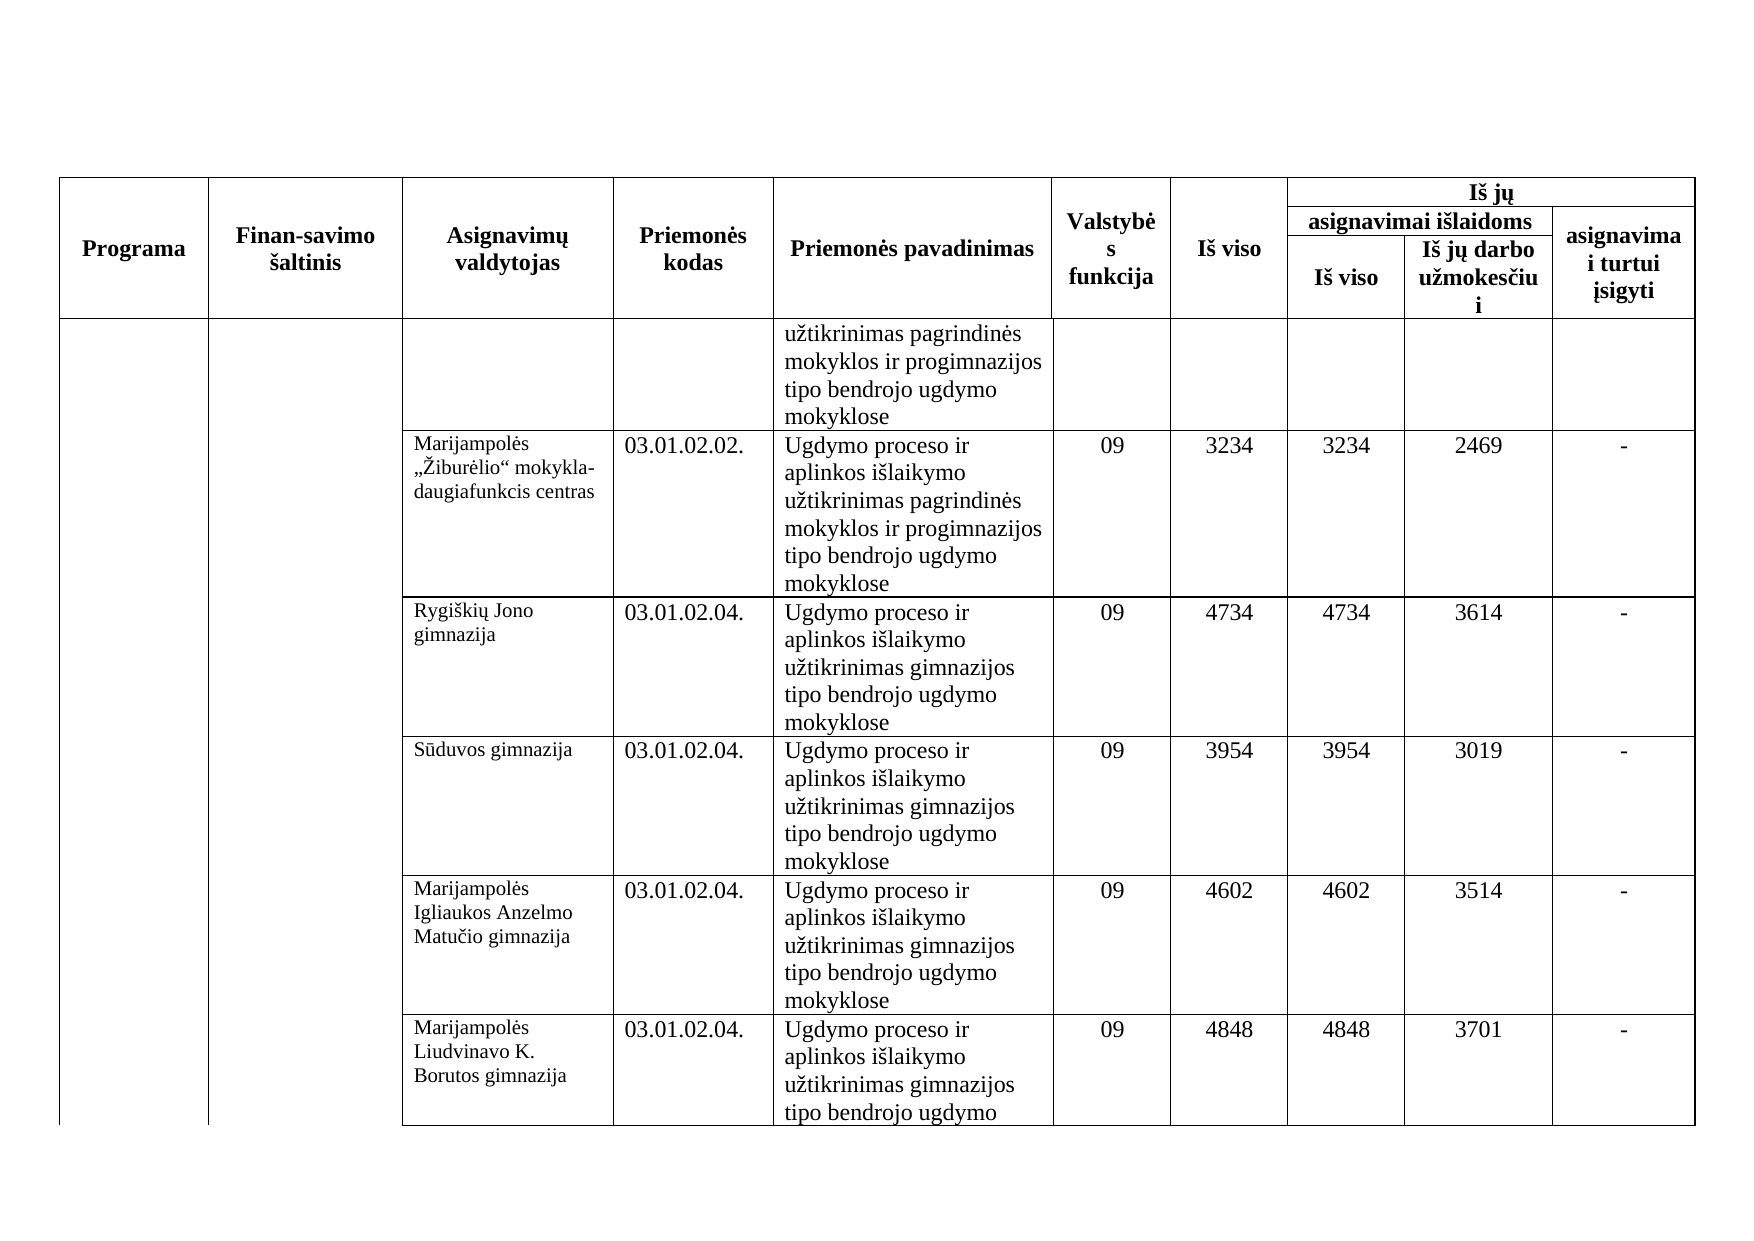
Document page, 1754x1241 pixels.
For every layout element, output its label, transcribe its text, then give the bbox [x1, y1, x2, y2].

table_cell [1054, 319, 1170, 430]
table_cell 3514 [1405, 876, 1552, 1014]
table_cell 3954 [1288, 737, 1404, 874]
table_cell [209, 430, 402, 596]
table_cell 03.01.02.04. [614, 1015, 773, 1125]
table_cell Marijampolės Liudvinavo K. Borutos gimnazija [403, 1015, 613, 1125]
table_cell 4602 [1171, 876, 1287, 1014]
table_header Programa [60, 178, 208, 318]
table_cell 03.01.02.04. [614, 876, 773, 1014]
table_cell 3019 [1405, 737, 1552, 874]
table_cell [60, 319, 208, 430]
table_cell [614, 319, 773, 430]
table_cell 09 [1054, 1015, 1170, 1125]
table_cell 4734 [1171, 598, 1287, 736]
table_cell 09 [1054, 598, 1170, 736]
table_cell Iš jų darbo užmokesčiui [1405, 236, 1552, 318]
table_cell [209, 319, 402, 430]
table_cell 3614 [1405, 598, 1552, 736]
table_cell [209, 596, 402, 736]
table_cell asignavimai turtui įsigyti [1553, 207, 1694, 318]
table_cell - [1553, 431, 1694, 596]
table_cell Ugdymo proceso ir aplinkos išlaikymo užtikrinimas gimnazijos tipo bendrojo ugdymo mokyklose [774, 737, 1053, 874]
table_cell - [1553, 737, 1694, 874]
table_cell Ugdymo proceso ir aplinkos išlaikymo užtikrinimas gimnazijos tipo bendrojo ugdymo mokyklose [774, 876, 1053, 1014]
table_cell 3234 [1171, 431, 1287, 596]
table_cell - [1553, 876, 1694, 1014]
table_cell Sūduvos gimnazija [403, 737, 613, 874]
table_cell [209, 875, 402, 1014]
table_cell [60, 736, 208, 874]
table_header Iš jų [1288, 178, 1694, 206]
table_cell [1405, 319, 1552, 430]
table_header Asignavimų valdytojas [403, 178, 613, 318]
table_cell 03.01.02.02. [614, 431, 773, 596]
table_cell 03.01.02.04. [614, 598, 773, 736]
table_cell Ugdymo proceso ir aplinkos išlaikymo užtikrinimas pagrindinės mokyklos ir progimnazijos tipo bendrojo ugdymo mokyklose [774, 431, 1053, 596]
table_cell [1171, 319, 1287, 430]
table_cell 09 [1054, 876, 1170, 1014]
table_cell asignavimai išlaidoms [1288, 207, 1552, 234]
table_cell Ugdymo proceso ir aplinkos išlaikymo užtikrinimas gimnazijos tipo bendrojo ugdymo mokyklose [774, 598, 1053, 736]
table_cell [60, 1014, 208, 1125]
table_cell [209, 736, 402, 874]
table_cell 03.01.02.04. [614, 737, 773, 874]
table_cell Ugdymo proceso ir aplinkos išlaikymo užtikrinimas gimnazijos tipo bendrojo ugdymo [774, 1015, 1053, 1125]
table_cell [209, 1014, 402, 1125]
table_header Priemonės pavadinimas [774, 178, 1051, 318]
table_cell 09 [1054, 431, 1170, 596]
table_cell 3701 [1405, 1015, 1552, 1125]
table_cell 3234 [1288, 431, 1404, 596]
table_cell 4848 [1288, 1015, 1404, 1125]
table_cell 4734 [1288, 598, 1404, 736]
table_cell 4848 [1171, 1015, 1287, 1125]
table_cell 3954 [1171, 737, 1287, 874]
table_cell [403, 319, 613, 430]
table_header Finan-savimo šaltinis [209, 178, 402, 318]
table_cell [60, 430, 208, 596]
table_cell [1288, 319, 1404, 430]
table_cell - [1553, 319, 1694, 430]
table_header Valstybės funkcija [1052, 178, 1170, 318]
table_cell Rygiškių Jono gimnazija [403, 598, 613, 736]
table_cell 2469 [1405, 431, 1552, 596]
table_cell [60, 596, 208, 736]
table_cell 4602 [1288, 876, 1404, 1014]
table_header Iš viso [1171, 178, 1287, 318]
table_header Priemonės kodas [614, 178, 773, 318]
table_cell - [1553, 598, 1694, 736]
table_cell Marijampolės Igliaukos Anzelmo Matučio gimnazija [403, 876, 613, 1014]
table_cell užtikrinimas pagrindinės mokyklos ir progimnazijos tipo bendrojo ugdymo mokyklose [774, 319, 1053, 430]
table_cell - [1553, 1015, 1694, 1125]
table_cell 09 [1054, 737, 1170, 874]
table_cell [60, 875, 208, 1014]
table_cell Iš viso [1288, 236, 1404, 318]
table_cell Marijampolės „Žiburėlio“ mokykla-daugiafunkcis centras [403, 431, 613, 596]
